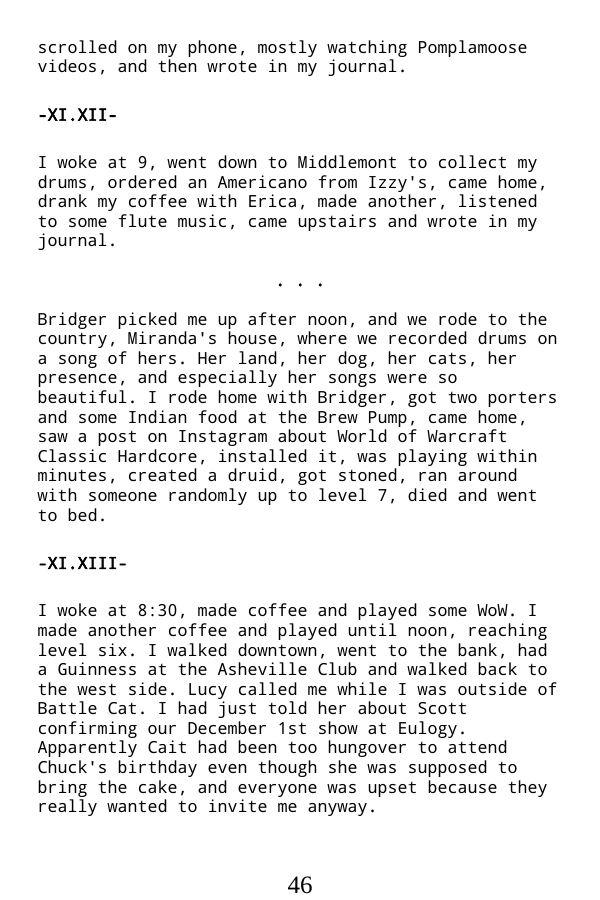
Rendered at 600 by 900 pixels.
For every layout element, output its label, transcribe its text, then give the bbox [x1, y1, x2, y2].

text scrolled on my phone, mostly watching Pomplamoose videos, and then wrote in my journal. [37, 37, 562, 77]
text . . . [37, 270, 562, 290]
text -XI.XIII- [37, 553, 562, 573]
text Apparently Cait had been too hungover to attend Chuck's birthday even though she was supposed to bring the cake, and everyone was upset because they really wanted to invite me anyway. [37, 738, 562, 817]
text -XI.XII- [37, 105, 562, 124]
text I woke at 8:30, made coffee and played some WoW. I made another coffee and played until noon, reaching level six. I walked downtown, went to the bank, had a Guinness at the Asheville Club and walked back to the west side. Lucy called me while I was outside of Battle Cat. I had just told her about Scott confirming our December 1st show at Eulogy. [37, 601, 562, 738]
text Bridger picked me up after noon, and we rode to the country, Miranda's house, where we recorded drums on a song of hers. Her land, her dog, her cats, her presence, and especially her songs were so beautiful. I rode home with Bridger, got two porters and some Indian food at the Brew Pump, came home, saw a post on Instagram about World of Warcraft Classic Hardcore, installed it, was playing within minutes, created a druid, got stoned, ran around with someone randomly up to level 7, died and went to bed. [37, 309, 562, 525]
text I woke at 9, went down to Middlemont to collect my drums, ordered an Americano from Izzy's, came home, drank my coffee with Erica, made another, listened to some flute music, came upstairs and wrote in my journal. [37, 153, 562, 251]
